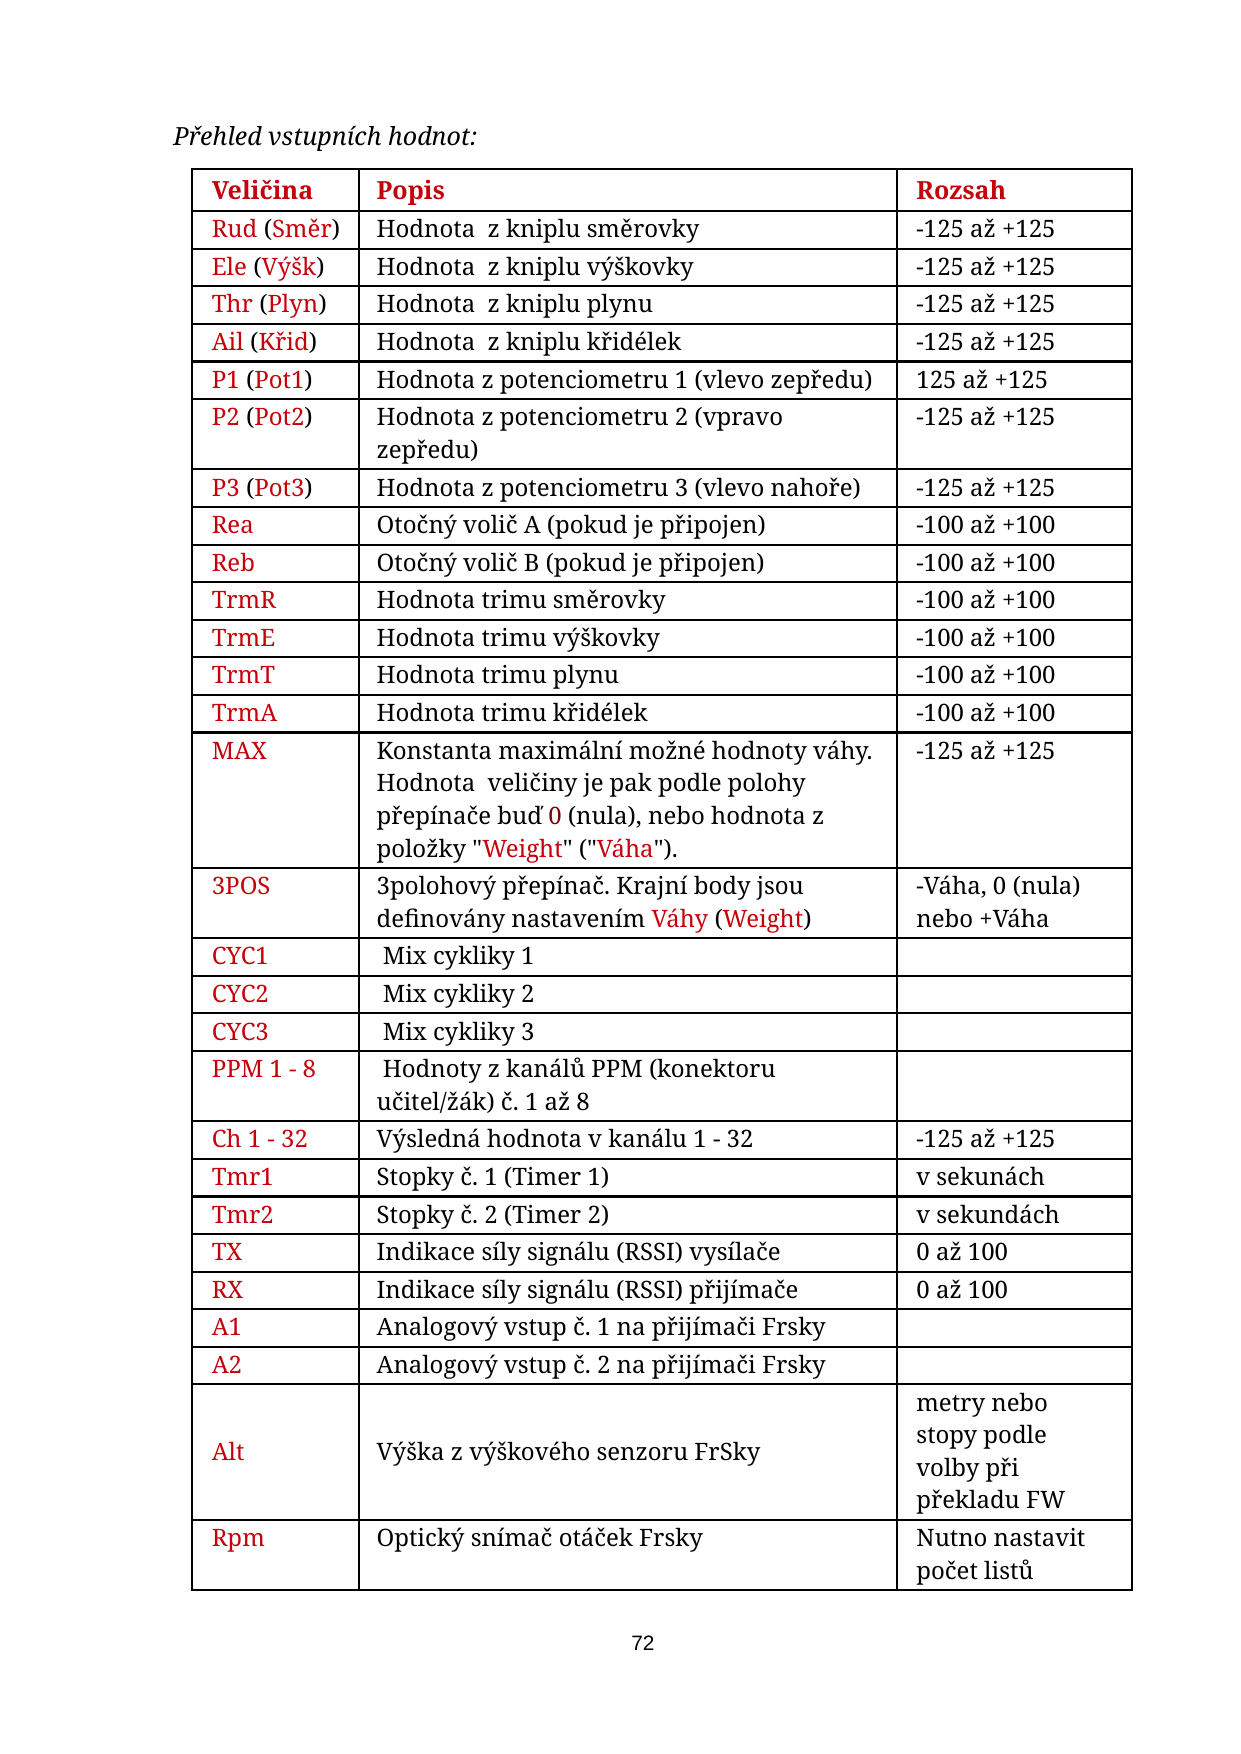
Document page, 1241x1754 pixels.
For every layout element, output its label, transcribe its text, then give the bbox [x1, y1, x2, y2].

table_cell Ele (Výšk) [193, 250, 358, 285]
table_cell [898, 1014, 1131, 1050]
text Přehled vstupních hodnot: [118, 118, 1122, 152]
table_cell TX [193, 1235, 358, 1271]
table_cell Analogový vstup č. 1 na přijímači Frsky [360, 1310, 896, 1346]
table_cell -125 až +125 [898, 287, 1131, 323]
table_cell MAX [193, 734, 358, 867]
table_cell Hodnoty z kanálů PPM (konektoru učitel/žák) č. 1 až 8 [360, 1052, 896, 1120]
table_cell Rpm [193, 1521, 358, 1589]
table_cell Mix cykliky 2 [360, 977, 896, 1012]
table_cell P3 (Pot3) [193, 470, 358, 506]
table_cell P2 (Pot2) [193, 400, 358, 468]
table_cell -125 až +125 [898, 325, 1131, 360]
table_cell Otočný volič B (pokud je připojen) [360, 546, 896, 581]
table_cell Výsledná hodnota v kanálu 1 - 32 [360, 1122, 896, 1158]
table_cell -125 až +125 [898, 470, 1131, 506]
table_cell [898, 1052, 1131, 1120]
table_cell Hodnota trimu výškovky [360, 621, 896, 656]
table_cell CYC2 [193, 977, 358, 1012]
table_cell Indikace síly signálu (RSSI) vysílače [360, 1235, 896, 1271]
table_cell -100 až +100 [898, 621, 1131, 656]
table_cell A1 [193, 1310, 358, 1346]
table_cell Otočný volič A (pokud je připojen) [360, 508, 896, 543]
table_cell Nutno nastavit počet listů [898, 1521, 1131, 1589]
table_cell 3POS [193, 869, 358, 937]
table_cell 0 až 100 [898, 1273, 1131, 1308]
table_cell -Váha, 0 (nula) nebo +Váha [898, 869, 1131, 937]
table_cell -125 až +125 [898, 212, 1131, 248]
table_cell [898, 1348, 1131, 1383]
table_header Popis [360, 170, 896, 210]
table_cell TrmR [193, 583, 358, 619]
table_cell Optický snímač otáček Frsky [360, 1521, 896, 1589]
table_cell TrmA [193, 696, 358, 731]
table_cell Hodnota z kniplu výškovky [360, 250, 896, 285]
table_cell Hodnota trimu plynu [360, 658, 896, 694]
table_cell [898, 939, 1131, 975]
table_cell Hodnota z kniplu křidélek [360, 325, 896, 360]
table_header Rozsah [898, 170, 1131, 210]
table_cell Rud (Směr) [193, 212, 358, 248]
table_cell -100 až +100 [898, 508, 1131, 543]
table_cell Ail (Křid) [193, 325, 358, 360]
table_cell [898, 1310, 1131, 1346]
table_cell Tmr2 [193, 1198, 358, 1233]
table_cell Ch 1 - 32 [193, 1122, 358, 1158]
table_cell Hodnota z potenciometru 1 (vlevo zepředu) [360, 363, 896, 398]
table_cell Stopky č. 2 (Timer 2) [360, 1198, 896, 1233]
table_cell -125 až +125 [898, 250, 1131, 285]
table_cell -100 až +100 [898, 658, 1131, 694]
table_cell -100 až +100 [898, 583, 1131, 619]
table_cell Hodnota trimu směrovky [360, 583, 896, 619]
table_cell -125 až +125 [898, 400, 1131, 468]
table_cell Hodnota z kniplu směrovky [360, 212, 896, 248]
table_cell 0 až 100 [898, 1235, 1131, 1271]
table_header Veličina [193, 170, 358, 210]
table_cell Hodnota z potenciometru 2 (vpravo zepředu) [360, 400, 896, 468]
table_cell [898, 977, 1131, 1012]
table_cell Reb [193, 546, 358, 581]
table_cell Tmr1 [193, 1160, 358, 1195]
table_cell Hodnota trimu křidélek [360, 696, 896, 731]
table_cell Analogový vstup č. 2 na přijímači Frsky [360, 1348, 896, 1383]
table_cell 125 až +125 [898, 363, 1131, 398]
table_cell CYC1 [193, 939, 358, 975]
table_cell P1 (Pot1) [193, 363, 358, 398]
table_cell RX [193, 1273, 358, 1308]
table_cell -125 až +125 [898, 1122, 1131, 1158]
table_cell Mix cykliky 3 [360, 1014, 896, 1050]
table_cell Indikace síly signálu (RSSI) přijímače [360, 1273, 896, 1308]
table_cell PPM 1 - 8 [193, 1052, 358, 1120]
table_cell v sekunách [898, 1160, 1131, 1195]
table_cell -125 až +125 [898, 734, 1131, 867]
table_cell metry nebo stopy podle volby při překladu FW [898, 1385, 1131, 1519]
table_cell Alt [193, 1385, 358, 1519]
table_cell TrmE [193, 621, 358, 656]
table_cell CYC3 [193, 1014, 358, 1050]
table_cell Hodnota z kniplu plynu [360, 287, 896, 323]
table_cell v sekundách [898, 1198, 1131, 1233]
table_cell A2 [193, 1348, 358, 1383]
table_cell -100 až +100 [898, 546, 1131, 581]
table_cell Rea [193, 508, 358, 543]
table_cell Hodnota z potenciometru 3 (vlevo nahoře) [360, 470, 896, 506]
table_cell -100 až +100 [898, 696, 1131, 731]
table_cell Thr (Plyn) [193, 287, 358, 323]
table_cell Konstanta maximální možné hodnoty váhy. Hodnota veličiny je pak podle polohy přepínače buď 0 (nula), nebo hodnota z položky "Weight" ("Váha"). [360, 734, 896, 867]
table_cell Stopky č. 1 (Timer 1) [360, 1160, 896, 1195]
table_cell TrmT [193, 658, 358, 694]
table_cell Výška z výškového senzoru FrSky [360, 1385, 896, 1519]
table_cell Mix cykliky 1 [360, 939, 896, 975]
table_cell 3polohový přepínač. Krajní body jsou definovány nastavením Váhy (Weight) [360, 869, 896, 937]
